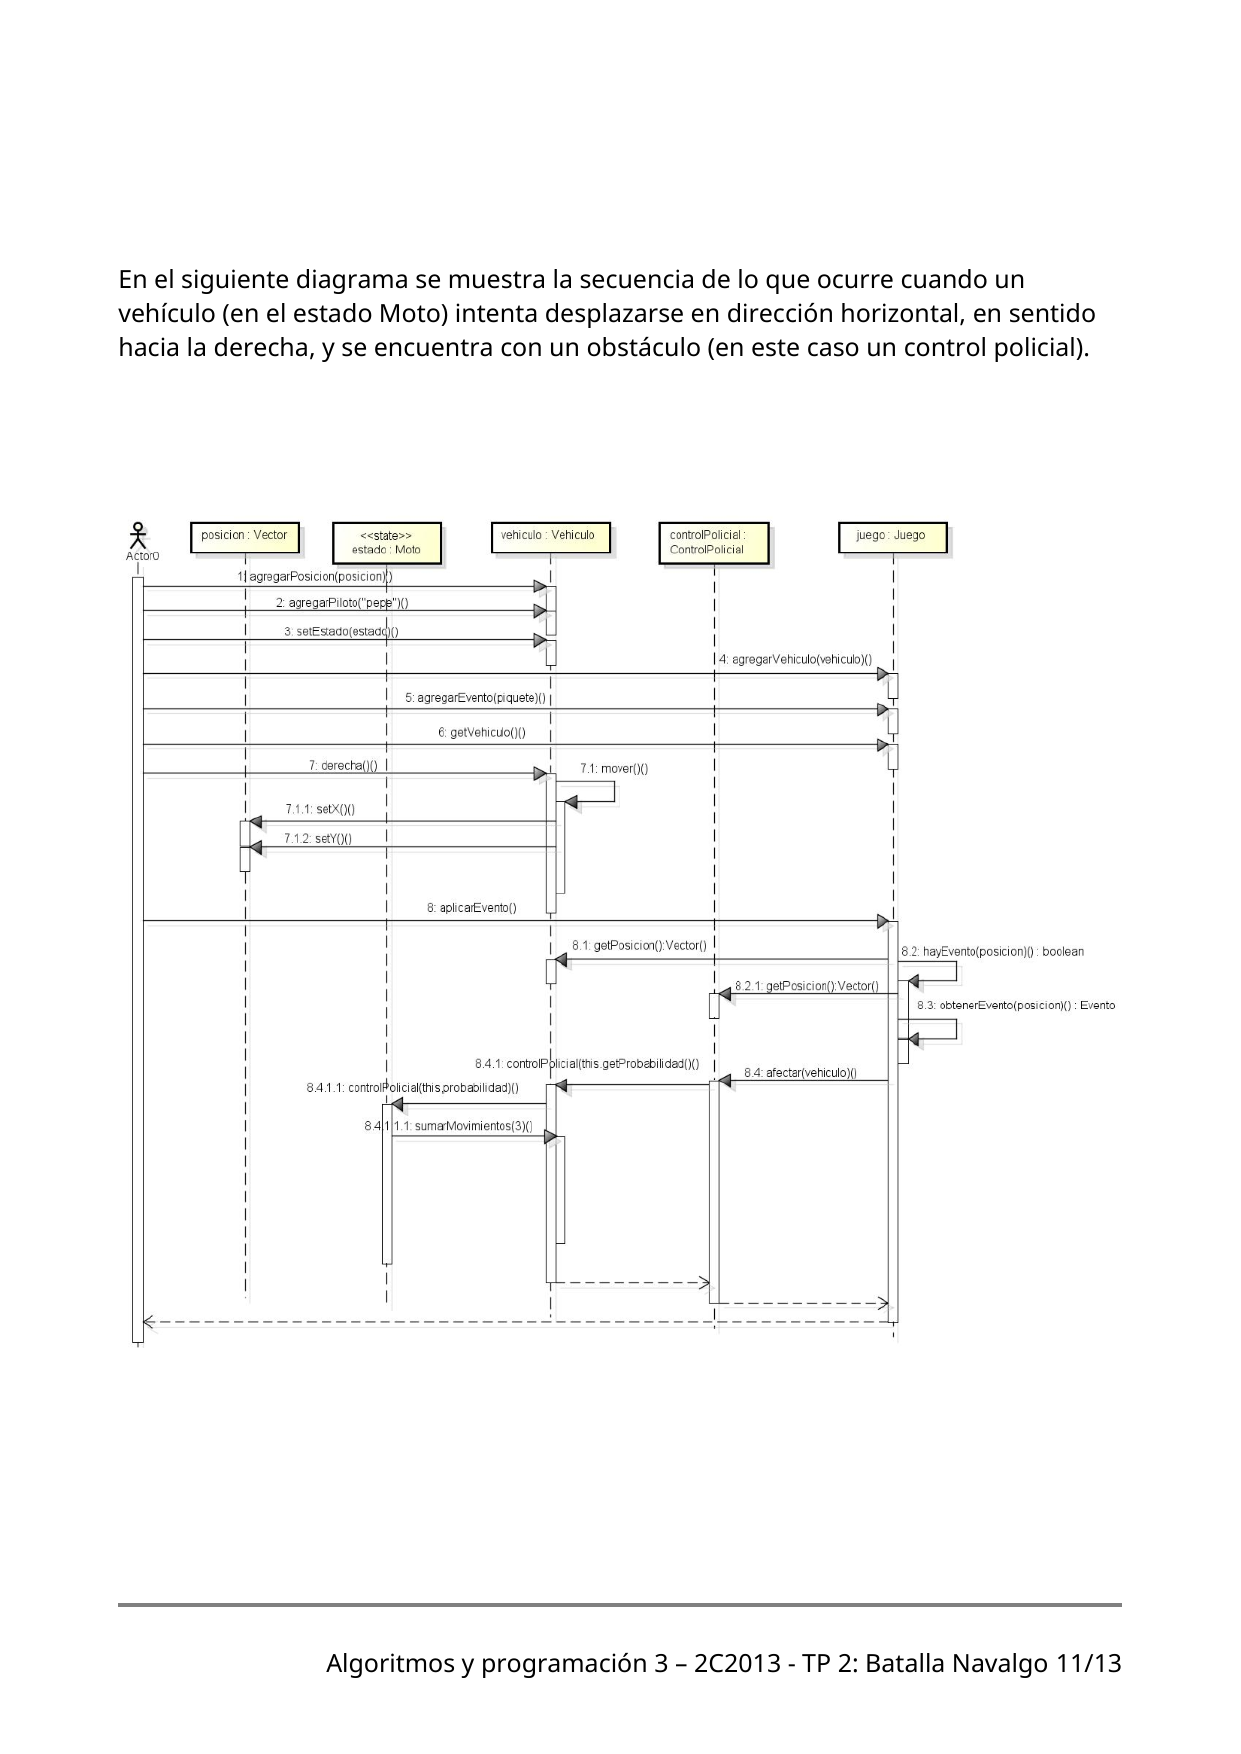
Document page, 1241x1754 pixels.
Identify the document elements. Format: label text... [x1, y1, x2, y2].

text En el siguiente diagrama se muestra la secuencia de lo que ocurre cuando un vehículo (en el estado Moto) intenta desplazarse en dirección horizontal, en sentido hacia la derecha, y se encuentra con un obstáculo (en este caso un control policial). [118, 261, 1122, 363]
picture [121, 515, 1119, 1348]
